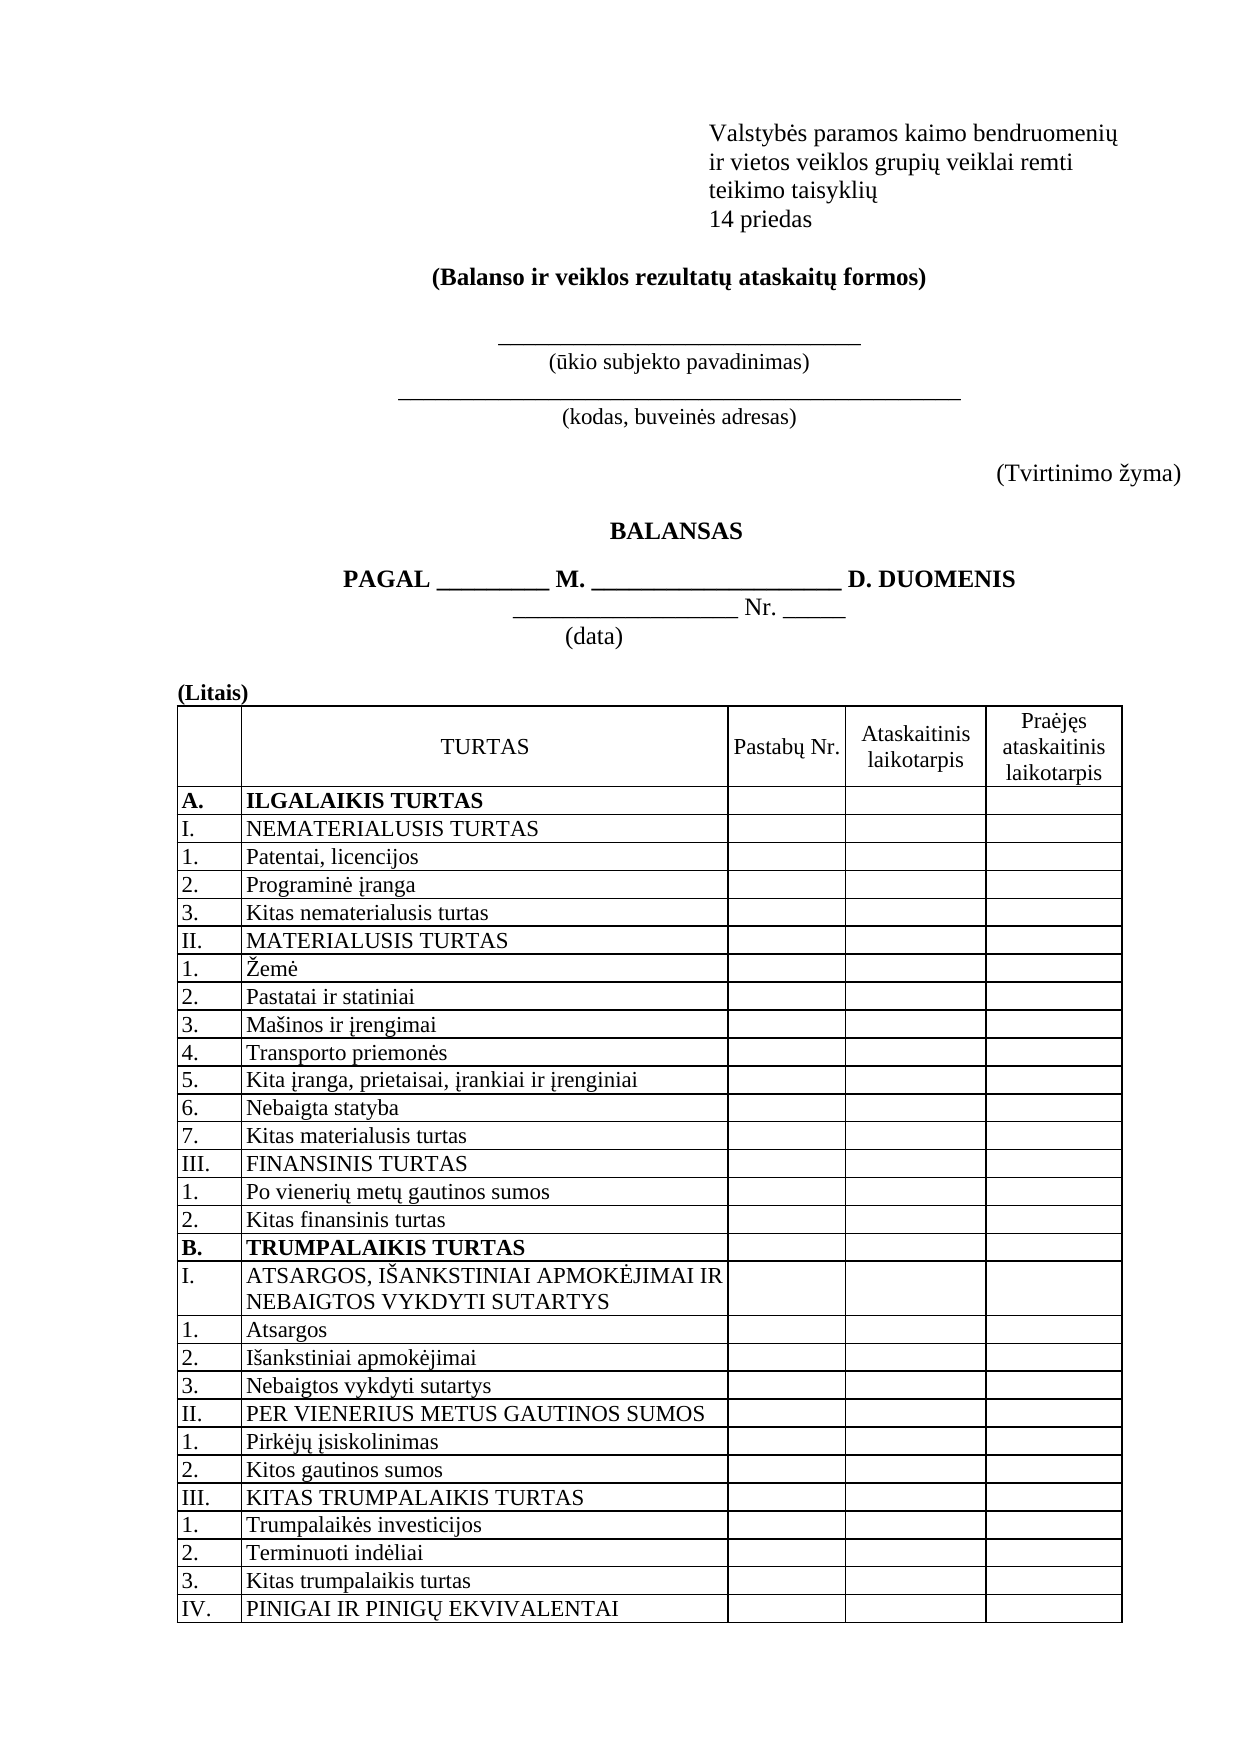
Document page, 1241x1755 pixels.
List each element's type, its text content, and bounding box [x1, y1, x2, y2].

text (data) [565, 621, 1181, 650]
table_cell [846, 1095, 985, 1121]
table_header Praėjęs ataskaitinis laikotarpis [987, 707, 1121, 786]
table_cell PER VIENERIUS METUS GAUTINOS SUMOS [242, 1400, 727, 1426]
table_cell [987, 927, 1121, 953]
table_cell [729, 871, 845, 897]
table_cell [729, 1206, 845, 1232]
table_header Ataskaitinis laikotarpis [846, 707, 985, 786]
table_cell [987, 1067, 1121, 1093]
table_cell [987, 1344, 1121, 1370]
table_cell Nebaigtos vykdyti sutartys [242, 1372, 727, 1398]
table_cell [729, 1400, 845, 1426]
table_cell [729, 787, 845, 814]
table_header TURTAS [242, 707, 727, 786]
table_cell [987, 1150, 1121, 1177]
text __________________ Nr. _____ [177, 592, 1181, 621]
table_cell Pastatai ir statiniai [242, 983, 727, 1009]
table_cell [729, 1540, 845, 1566]
table_cell [729, 955, 845, 981]
text _____________________________ [177, 319, 1181, 348]
table_cell Programinė įranga [242, 871, 727, 897]
table_cell Mašinos ir įrengimai [242, 1011, 727, 1037]
table_cell 3. [178, 1567, 241, 1594]
table_cell [846, 1234, 985, 1260]
table_cell 1. [178, 843, 241, 869]
table_cell III. [178, 1150, 241, 1177]
table_cell Kita įranga, prietaisai, įrankiai ir įrenginiai [242, 1067, 727, 1093]
table_cell [846, 955, 985, 981]
table_cell I. [178, 1262, 241, 1314]
table_cell Transporto priemonės [242, 1039, 727, 1065]
table_cell FINANSINIS TURTAS [242, 1150, 727, 1177]
table_cell [729, 899, 845, 925]
table_cell [729, 1178, 845, 1204]
table_cell 2. [178, 983, 241, 1009]
table_cell Nebaigta statyba [242, 1095, 727, 1121]
table_cell MATERIALUSIS TURTAS [242, 927, 727, 953]
table_cell Patentai, licencijos [242, 843, 727, 869]
table_cell Trumpalaikės investicijos [242, 1512, 727, 1538]
text (ūkio subjekto pavadinimas) [177, 348, 1181, 374]
table_cell III. [178, 1484, 241, 1510]
table_cell IV. [178, 1595, 241, 1622]
table_cell [846, 1011, 985, 1037]
table_cell ILGALAIKIS TURTAS [242, 787, 727, 814]
table_cell [729, 983, 845, 1009]
table_cell Kitas nematerialusis turtas [242, 899, 727, 925]
table_cell [987, 1567, 1121, 1594]
table_cell [729, 1262, 845, 1314]
table_cell [846, 1512, 985, 1538]
table_cell [729, 843, 845, 869]
table_cell [987, 787, 1121, 814]
table_cell TRUMPALAIKIS TURTAS [242, 1234, 727, 1260]
table_cell [846, 1178, 985, 1204]
table_cell [846, 1316, 985, 1342]
table_cell [729, 1567, 845, 1594]
table_cell KITAS TRUMPALAIKIS TURTAS [242, 1484, 727, 1510]
text ir vietos veiklos grupių veiklai remti [177, 147, 1181, 176]
table_cell 1. [178, 1428, 241, 1454]
table_header Pastabų Nr. [729, 707, 845, 786]
table_cell Kitas trumpalaikis turtas [242, 1567, 727, 1594]
table_cell Išankstiniai apmokėjimai [242, 1344, 727, 1370]
table_cell [987, 1400, 1121, 1426]
table_cell 2. [178, 871, 241, 897]
table_cell [846, 843, 985, 869]
table_cell [987, 1011, 1121, 1037]
table_cell Terminuoti indėliai [242, 1540, 727, 1566]
table_cell [846, 1344, 985, 1370]
text 14 priedas [177, 204, 1181, 233]
table_cell A. [178, 787, 241, 814]
table_cell Pirkėjų įsiskolinimas [242, 1428, 727, 1454]
text (Tvirtinimo žyma) [649, 458, 1181, 487]
table_cell 1. [178, 1178, 241, 1204]
table_cell Žemė [242, 955, 727, 981]
table_cell ATSARGOS, IŠANKSTINIAI APMOKĖJIMAI IR NEBAIGTOS VYKDYTI SUTARTYS [242, 1262, 727, 1314]
table_cell [846, 1122, 985, 1149]
table_cell 7. [178, 1122, 241, 1149]
table_cell Kitos gautinos sumos [242, 1456, 727, 1482]
table_cell 1. [178, 1512, 241, 1538]
table_cell [729, 1456, 845, 1482]
table_cell [729, 927, 845, 953]
table_cell 1. [178, 955, 241, 981]
table_cell [987, 1540, 1121, 1566]
table_cell 3. [178, 1011, 241, 1037]
table_cell 4. [178, 1039, 241, 1065]
table_cell [987, 1178, 1121, 1204]
table_cell [729, 1095, 845, 1121]
table_cell [987, 1234, 1121, 1260]
table_cell 5. [178, 1067, 241, 1093]
table_cell [729, 1428, 845, 1454]
table_cell 6. [178, 1095, 241, 1121]
table_cell [846, 927, 985, 953]
table_cell 2. [178, 1456, 241, 1482]
table_cell II. [178, 927, 241, 953]
table_cell [987, 1262, 1121, 1314]
table_cell 3. [178, 1372, 241, 1398]
text PAGAL _________ M. ____________________ D. DUOMENIS [177, 564, 1181, 592]
table_cell [846, 1428, 985, 1454]
table_cell [846, 1456, 985, 1482]
table_cell [729, 1067, 845, 1093]
table_cell [846, 1150, 985, 1177]
table_cell [987, 871, 1121, 897]
table_cell [729, 1234, 845, 1260]
table_cell [846, 1595, 985, 1622]
table_cell [846, 1567, 985, 1594]
table_cell [729, 815, 845, 842]
table_cell [729, 1595, 845, 1622]
table_cell [846, 899, 985, 925]
table_cell Kitas finansinis turtas [242, 1206, 727, 1232]
table_cell [846, 787, 985, 814]
table_cell [729, 1011, 845, 1037]
table_cell [987, 843, 1121, 869]
table_cell [987, 1316, 1121, 1342]
table_cell [846, 1067, 985, 1093]
table_cell [846, 983, 985, 1009]
table_cell [987, 1484, 1121, 1510]
table_cell [729, 1316, 845, 1342]
table_cell B. [178, 1234, 241, 1260]
table_cell [987, 955, 1121, 981]
table_cell [987, 1039, 1121, 1065]
table_cell II. [178, 1400, 241, 1426]
text BALANSAS [177, 516, 1181, 544]
table_cell 2. [178, 1206, 241, 1232]
table_cell [987, 1095, 1121, 1121]
table_cell [987, 1595, 1121, 1622]
table_cell Po vienerių metų gautinos sumos [242, 1178, 727, 1204]
text (Litais) [177, 679, 1181, 705]
table_cell [729, 1372, 845, 1398]
table_cell [846, 1400, 985, 1426]
table_cell [987, 1512, 1121, 1538]
table_cell [987, 983, 1121, 1009]
table_cell [987, 1372, 1121, 1398]
table_cell [987, 815, 1121, 842]
table_cell I. [178, 815, 241, 842]
table_cell [729, 1039, 845, 1065]
table_cell [987, 1456, 1121, 1482]
table_cell [987, 1206, 1121, 1232]
table_cell [729, 1484, 845, 1510]
table_cell 3. [178, 899, 241, 925]
table_cell [987, 1122, 1121, 1149]
table_cell [729, 1150, 845, 1177]
table_cell 2. [178, 1540, 241, 1566]
table_cell [846, 815, 985, 842]
table_cell Kitas materialusis turtas [242, 1122, 727, 1149]
table_cell [846, 1484, 985, 1510]
table_cell NEMATERIALUSIS TURTAS [242, 815, 727, 842]
text (Balanso ir veiklos rezultatų ataskaitų formos) [177, 262, 1181, 291]
table_cell [729, 1512, 845, 1538]
table_cell [846, 1372, 985, 1398]
text Valstybės paramos kaimo bendruomenių [177, 118, 1181, 147]
table_cell Atsargos [242, 1316, 727, 1342]
table_cell [846, 1540, 985, 1566]
table_cell PINIGAI IR PINIGŲ EKVIVALENTAI [242, 1595, 727, 1622]
text teikimo taisyklių [177, 176, 1181, 204]
table_cell [987, 899, 1121, 925]
table_cell [987, 1428, 1121, 1454]
table_cell [846, 1206, 985, 1232]
table_cell [846, 1262, 985, 1314]
table_cell [846, 871, 985, 897]
table_cell 2. [178, 1344, 241, 1370]
text (kodas, buveinės adresas) [177, 403, 1181, 429]
table_cell [846, 1039, 985, 1065]
table_cell [729, 1344, 845, 1370]
table_cell [729, 1122, 845, 1149]
table_cell 1. [178, 1316, 241, 1342]
table_header [178, 707, 241, 786]
text _____________________________________________ [177, 374, 1181, 403]
